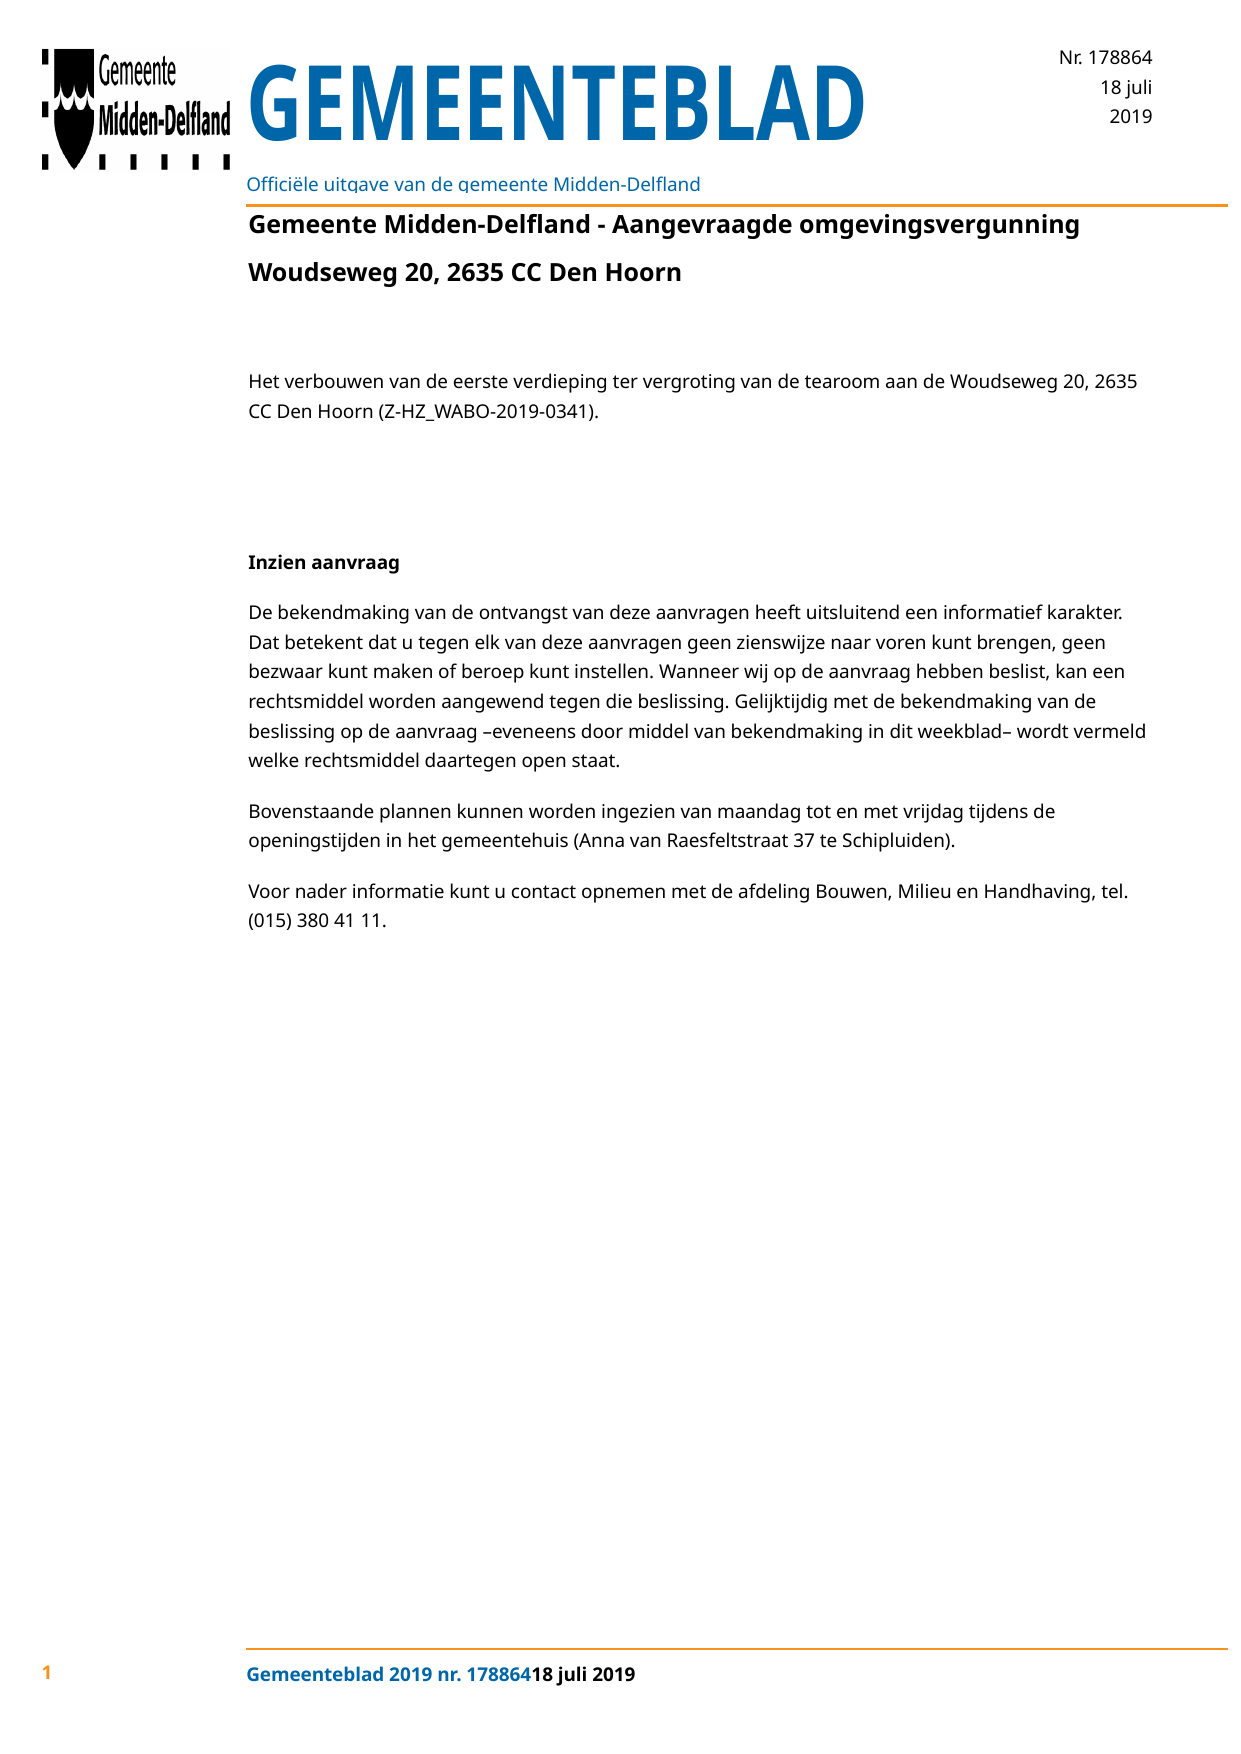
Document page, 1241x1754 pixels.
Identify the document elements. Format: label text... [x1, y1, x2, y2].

text Inzien aanvraag [248, 549, 1152, 575]
text Gemeente Midden-Delfland - Aangevraagde omgevingsvergunning Woudseweg 20, 2635 CC Den Hoorn [248, 207, 1152, 288]
text Het verbouwen van de eerste verdieping ter vergroting van de tearoom aan de Woudseweg 20, 2635 CC Den Hoorn (Z-HZ_WABO-2019-0341). [248, 368, 1152, 424]
text Bovenstaande plannen kunnen worden ingezien van maandag tot en met vrijdag tijdens de openingstijden in het gemeentehuis (Anna van Raesfeltstraat 37 te Schipluiden). [248, 798, 1152, 853]
text Voor nader informatie kunt u contact opnemen met de afdeling Bouwen, Milieu en Handhaving, tel. (015) 380 41 11. [248, 878, 1152, 933]
picture [41, 47, 231, 172]
text De bekendmaking van de ontvangst van deze aanvragen heeft uitsluitend een informatief karakter. Dat betekent dat u tegen elk van deze aanvragen geen zienswijze naar voren kunt brengen, geen bezwaar kunt maken of beroep kunt instellen. Wanneer wij op de aanvraag hebben beslist, kan een rechtsmiddel worden aangewend tegen die beslissing. Gelijktijdig met de bekendmaking van de beslissing op de aanvraag –eveneens door middel van bekendmaking in dit weekblad– wordt vermeld welke rechtsmiddel daartegen open staat. [248, 599, 1152, 773]
